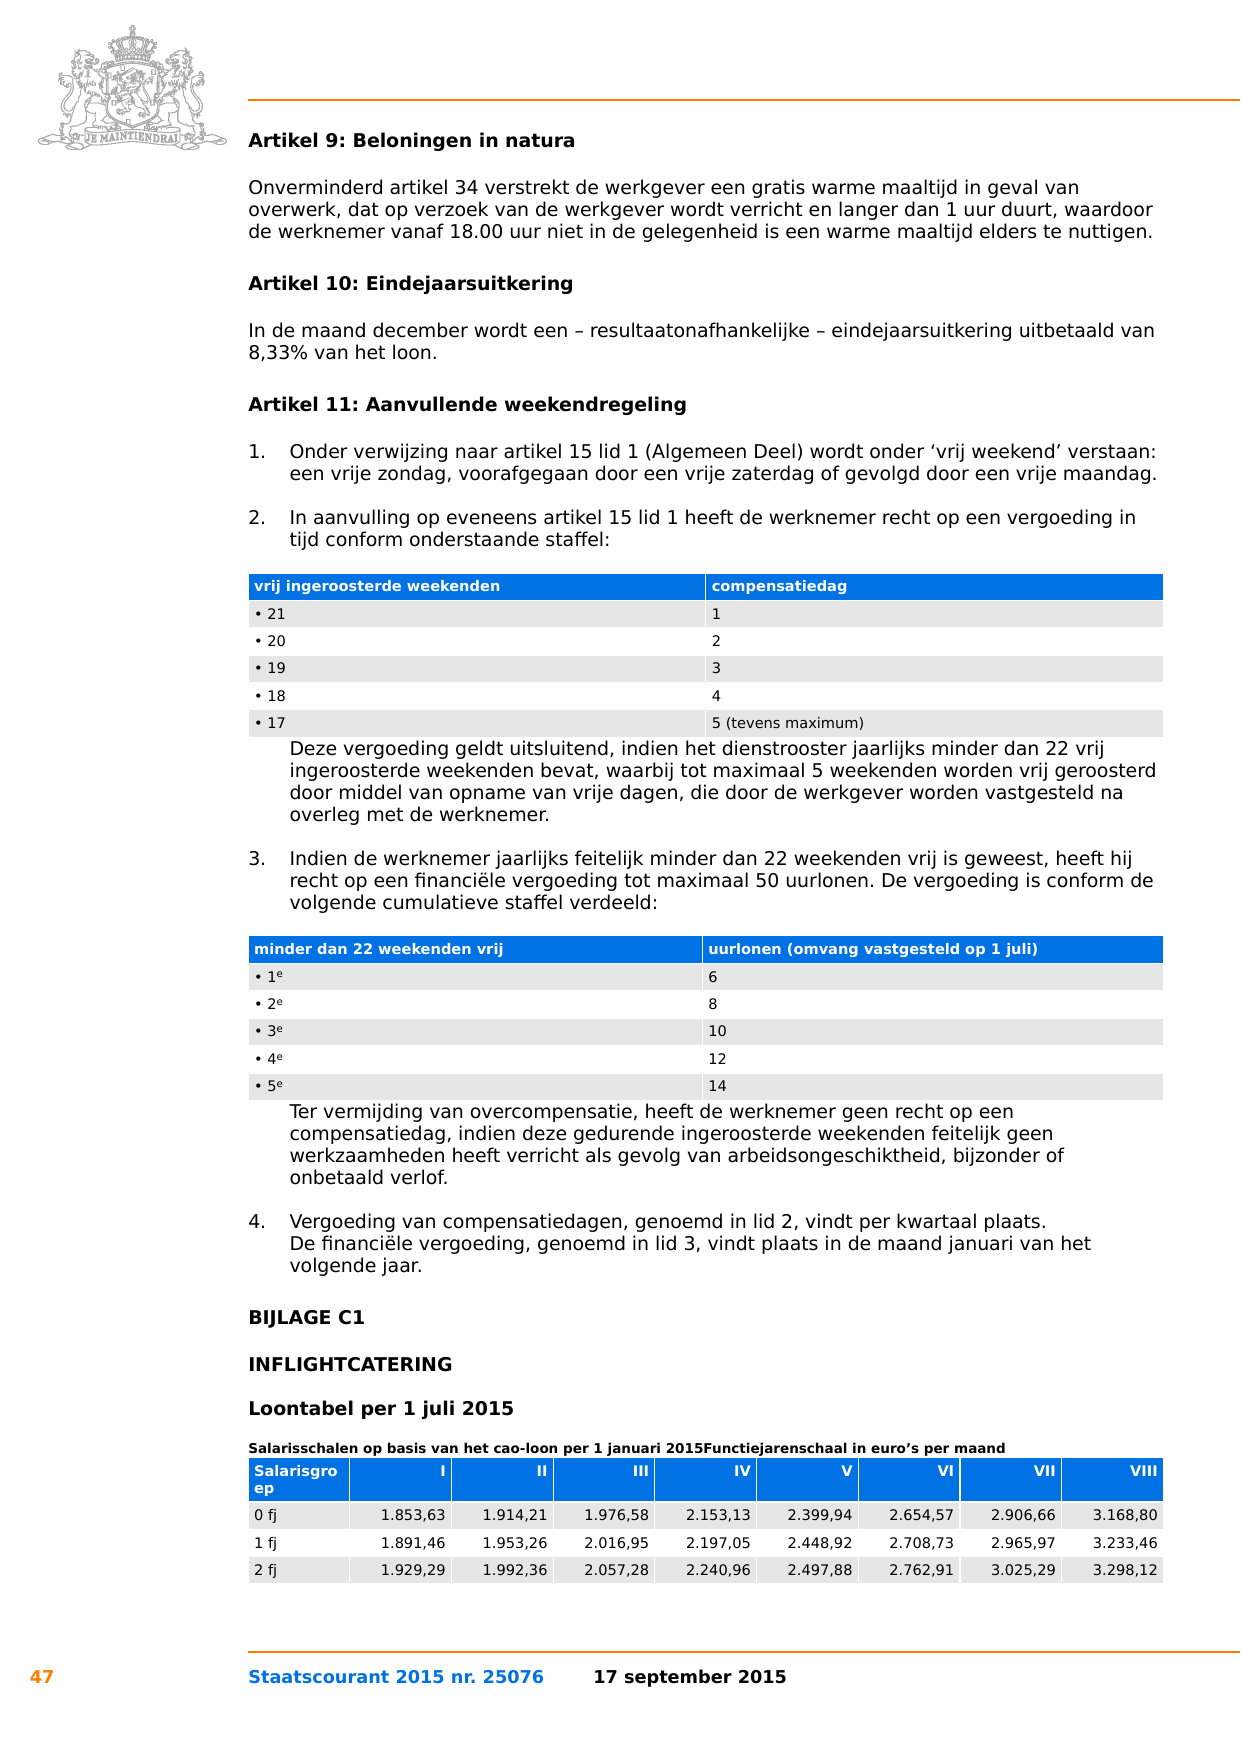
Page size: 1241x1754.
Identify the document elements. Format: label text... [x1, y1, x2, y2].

table_cell • 19 [249, 656, 705, 682]
table_cell 1 [706, 601, 1163, 627]
table_cell • 20 [249, 628, 705, 654]
table_cell 3.025,29 [961, 1557, 1061, 1583]
table_header uurlonen (omvang vastgesteld op 1 juli) [703, 936, 1163, 963]
table_cell 2.654,57 [859, 1503, 959, 1529]
table_cell 5 (tevens maximum) [706, 710, 1163, 737]
table_cell 12 [703, 1046, 1163, 1072]
table_header minder dan 22 weekenden vrij [249, 936, 702, 963]
table_cell 3 [706, 656, 1163, 682]
table_cell 1.953,26 [452, 1530, 553, 1556]
table_cell 1.929,29 [350, 1557, 451, 1583]
table_cell • 17 [249, 710, 705, 737]
table_cell 2.197,05 [655, 1530, 756, 1556]
table_cell Salarisgroep [249, 1458, 349, 1501]
table_cell 10 [703, 1019, 1163, 1045]
table_cell 0 fj [249, 1503, 349, 1529]
table_cell III [554, 1458, 654, 1501]
table_cell • 18 [249, 683, 705, 709]
table_cell 2.497,88 [757, 1557, 858, 1583]
text Deze vergoeding geldt uitsluitend, indien het dienstrooster jaarlijks minder dan 22 vrij ingeroosterde weekenden bevat, waarbij tot maximaal 5 weekenden worden vrij geroosterd door middel van opname van vrije dagen, die door de werkgever worden vastgesteld na overleg met de werknemer. [289, 738, 1163, 826]
text De financiële vergoeding, genoemd in lid 3, vindt plaats in de maand januari van het volgende jaar. [289, 1233, 1163, 1277]
text Ter vermijding van overcompensatie, heeft de werknemer geen recht op een compensatiedag, indien deze gedurende ingeroosterde weekenden feitelijk geen werkzaamheden heeft verricht als gevolg van arbeidsongeschiktheid, bijzonder of onbetaald verlof. [289, 1101, 1163, 1189]
table_cell • 5e [249, 1074, 702, 1100]
table_cell 2.906,66 [961, 1503, 1061, 1529]
table_cell 3.233,46 [1062, 1530, 1163, 1556]
table_cell • 3e [249, 1019, 702, 1045]
text In de maand december wordt een – resultaatonafhankelijke – eindejaarsuitkering uitbetaald van 8,33% van het loon. [248, 320, 1163, 364]
table_cell 2.762,91 [859, 1557, 959, 1583]
text 2. In aanvulling op eveneens artikel 15 lid 1 heeft de werknemer recht op een vergoeding in tijd conform onderstaande staffel: [248, 507, 1163, 551]
table_cell 1.891,46 [350, 1530, 451, 1556]
table_cell 2 fj [249, 1557, 349, 1583]
text 1. Onder verwijzing naar artikel 15 lid 1 (Algemeen Deel) wordt onder ‘vrij weekend’ verstaan: een vrije zondag, voorafgegaan door een vrije zaterdag of gevolgd door een vrije maandag. [248, 441, 1163, 485]
table_header compensatiedag [706, 574, 1163, 600]
table_cell 3.298,12 [1062, 1557, 1163, 1583]
subtitle INFLIGHTCATERING [248, 1353, 1163, 1376]
table_cell 2.708,73 [859, 1530, 959, 1556]
text 4. Vergoeding van compensatiedagen, genoemd in lid 2, vindt per kwartaal plaats. [248, 1211, 1163, 1233]
table_cell II [452, 1458, 553, 1501]
table_cell 6 [703, 964, 1163, 990]
table_cell 2.965,97 [961, 1530, 1061, 1556]
table_cell 3.168,80 [1062, 1503, 1163, 1529]
subtitle Artikel 9: Beloningen in natura [248, 130, 1163, 152]
table_cell 1.992,36 [452, 1557, 553, 1583]
text 3. Indien de werknemer jaarlijks feitelijk minder dan 22 weekenden vrij is geweest, heeft hij recht op een financiële vergoeding tot maximaal 50 uurlonen. De vergoeding is conform de volgende cumulatieve staffel verdeeld: [248, 848, 1163, 913]
table_cell 2.240,96 [655, 1557, 756, 1583]
table_cell • 21 [249, 601, 705, 627]
subtitle Artikel 11: Aanvullende weekendregeling [248, 394, 1163, 416]
table_header Salarisschalen op basis van het cao-loon per 1 januari 2015Functiejarenschaal in euro’s per maand [248, 1441, 1163, 1457]
table_cell 1.853,63 [350, 1503, 451, 1529]
table_cell 2.153,13 [655, 1503, 756, 1529]
table_cell 1.976,58 [554, 1503, 654, 1529]
table_cell 2.399,94 [757, 1503, 858, 1529]
table_cell VI [859, 1458, 959, 1501]
subtitle Loontabel per 1 juli 2015 [248, 1397, 1163, 1419]
table_cell • 4e [249, 1046, 702, 1072]
table_cell 1.914,21 [452, 1503, 553, 1529]
picture [38, 25, 227, 150]
table_cell 2.057,28 [554, 1557, 654, 1583]
table_cell VII [961, 1458, 1061, 1501]
table_cell 2.016,95 [554, 1530, 654, 1556]
table_cell 1 fj [249, 1530, 349, 1556]
table_cell I [350, 1458, 451, 1501]
subtitle Artikel 10: Eindejaarsuitkering [248, 273, 1163, 295]
table_cell 8 [703, 991, 1163, 1018]
table_cell • 2e [249, 991, 702, 1018]
table_cell IV [655, 1458, 756, 1501]
table_cell • 1e [249, 964, 702, 990]
table_cell 4 [706, 683, 1163, 709]
table_cell 14 [703, 1074, 1163, 1100]
text Onverminderd artikel 34 verstrekt de werkgever een gratis warme maaltijd in geval van overwerk, dat op verzoek van de werkgever wordt verricht en langer dan 1 uur duurt, waardoor de werknemer vanaf 18.00 uur niet in de gelegenheid is een warme maaltijd elders te nuttigen. [248, 177, 1163, 243]
table_cell V [757, 1458, 858, 1501]
table_cell 2 [706, 628, 1163, 654]
table_cell VIII [1062, 1458, 1163, 1501]
subtitle BIJLAGE C1 [248, 1307, 1163, 1328]
table_header vrij ingeroosterde weekenden [249, 574, 705, 600]
table_cell 2.448,92 [757, 1530, 858, 1556]
